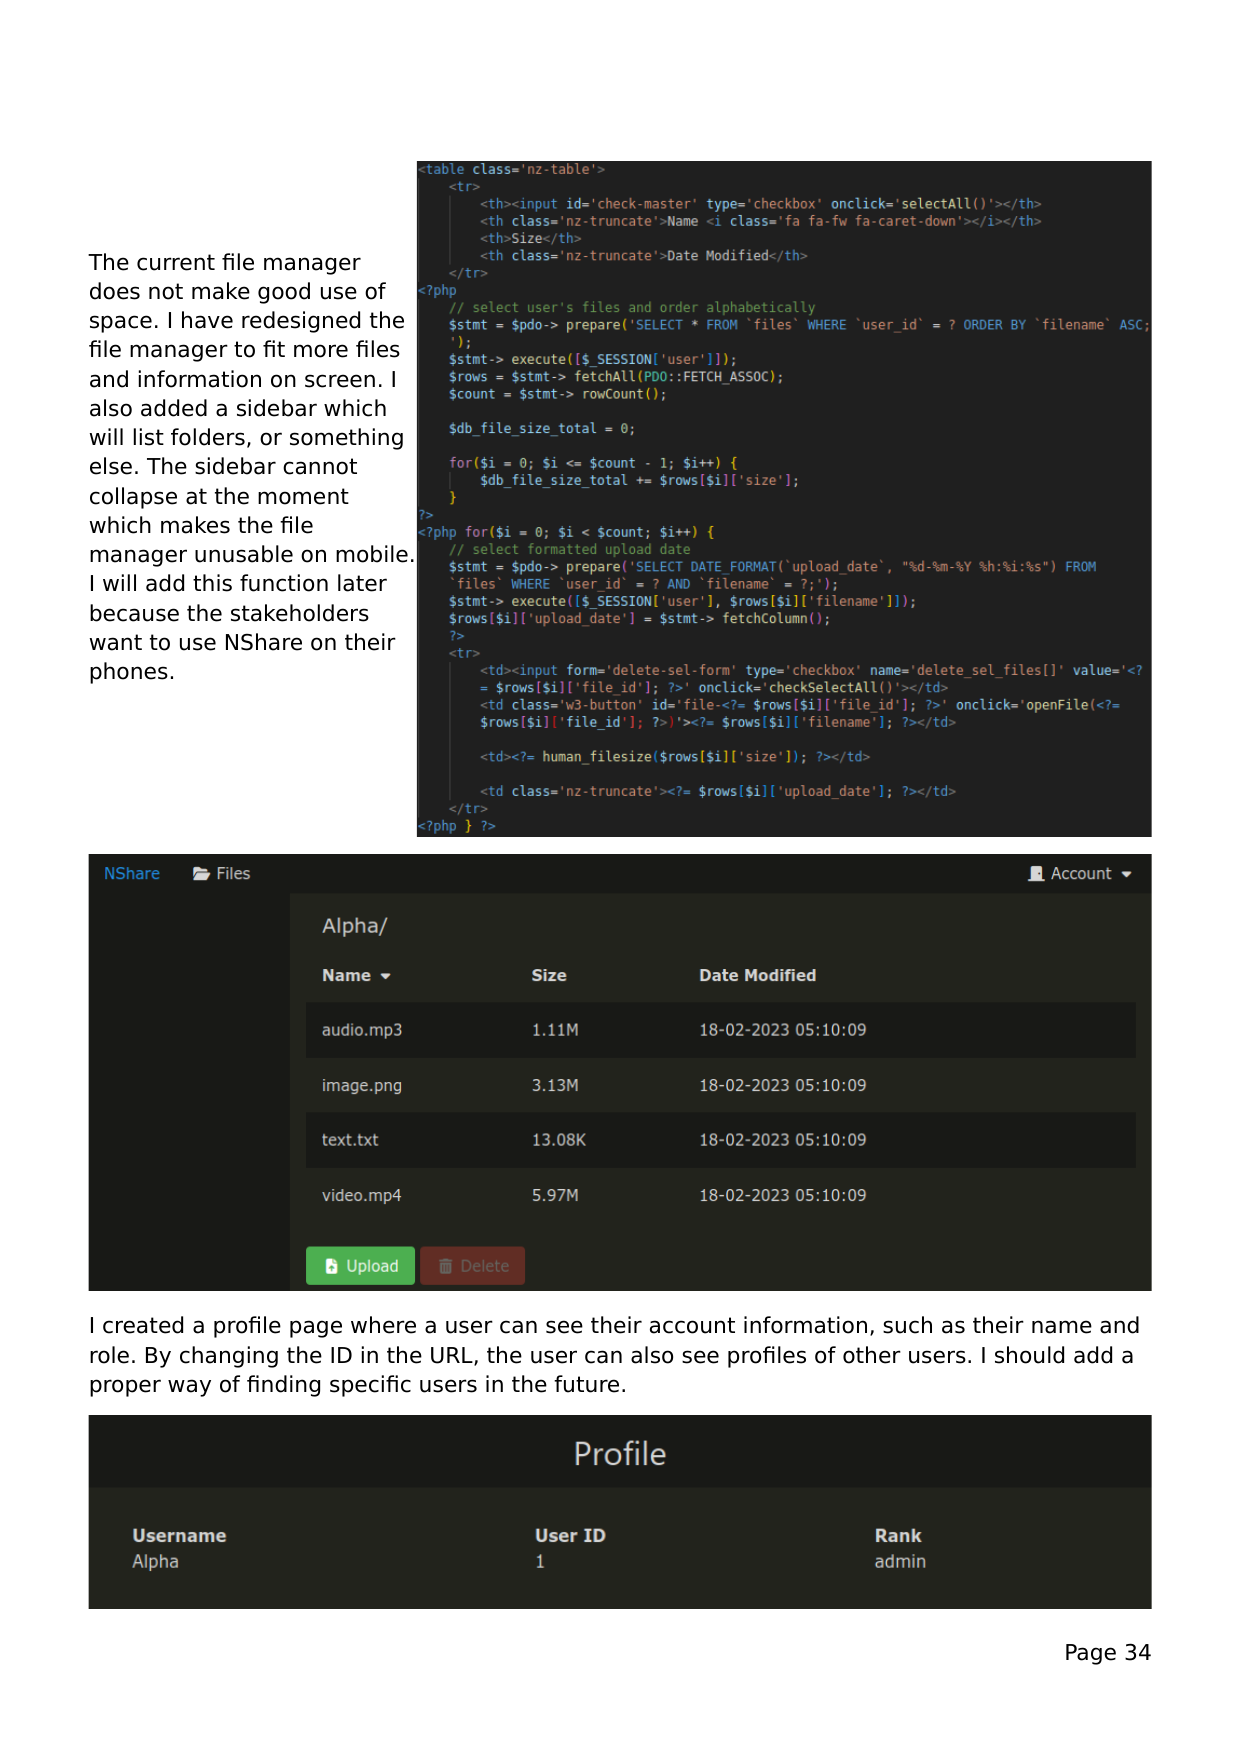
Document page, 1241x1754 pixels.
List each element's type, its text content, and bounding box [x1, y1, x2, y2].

picture [416, 161, 1152, 837]
text I created a profile page where a user can see their account information, such as their name and role. By changing the ID in the URL, the user can also see profiles of other users. I should add a proper way of finding specific users in the future. [88, 1313, 1152, 1397]
text The current file manager does not make good use of space. I have redesigned the file manager to fit more files and information on screen. I also added a sidebar which will list folders, or something else. The sidebar cannot collapse at the moment which makes the file manager unusable on mobile. I will add this function later because the stakeholders want to use NShare on their phones. [88, 249, 416, 685]
picture [88, 854, 1152, 1291]
picture [88, 1415, 1152, 1609]
